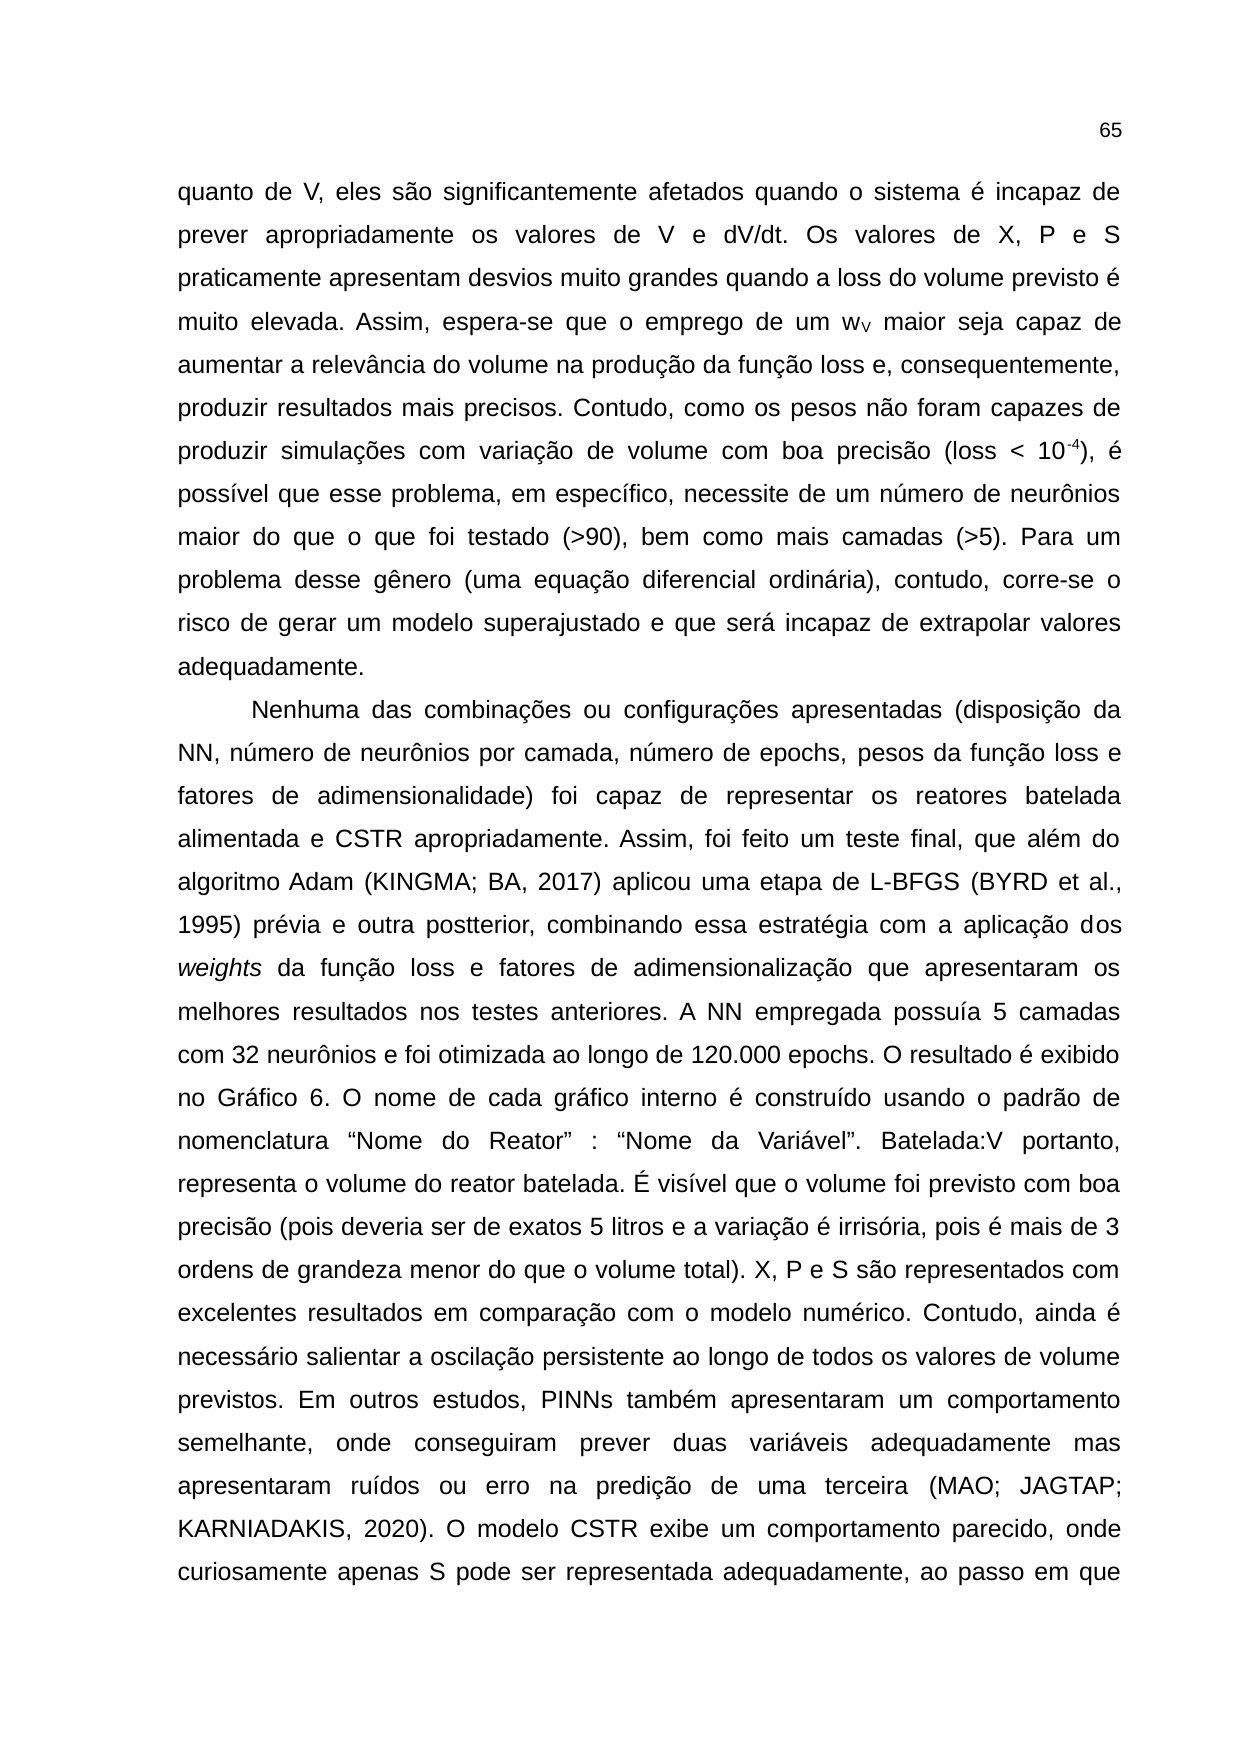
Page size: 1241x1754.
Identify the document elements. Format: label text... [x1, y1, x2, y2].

text Nenhuma das combinações ou configurações apresentadas (disposição da NN, número de neurônios por camada, número de epochs, pesos da função loss e fatores de adimensionalidade) foi capaz de representar os reatores batelada alimentada e CSTR apropriadamente. Assim, foi feito um teste final, que além do algoritmo Adam (KINGMA; BA, 2017) aplicou uma etapa de L-BFGS (BYRD et al., 1995) prévia e outra postterior, combinando essa estratégia com a aplicação dos weights da função loss e fatores de adimensionalização que apresentaram os melhores resultados nos testes anteriores. A NN empregada possuía 5 camadas com 32 neurônios e foi otimizada ao longo de 120.000 epochs. O resultado é exibido no Gráfico 6. O nome de cada gráfico interno é construído usando o padrão de nomenclatura “Nome do Reator” : “Nome da Variável”. Batelada:V portanto, representa o volume do reator batelada. É visível que o volume foi previsto com boa precisão (pois deveria ser de exatos 5 litros e a variação é irrisória, pois é mais de 3 ordens de grandeza menor do que o volume total). X, P e S são representados com excelentes resultados em comparação com o modelo numérico. Contudo, ainda é necessário salientar a oscilação persistente ao longo de todos os valores de volume previstos. Em outros estudos, PINNs também apresentaram um comportamento semelhante, onde conseguiram prever duas variáveis adequadamente mas apresentaram ruídos ou erro na predição de uma terceira (MAO; JAGTAP; KARNIADAKIS, 2020). O modelo CSTR exibe um comportamento parecido, onde curiosamente apenas S pode ser representada adequadamente, ao passo em que [177, 694, 1122, 1586]
text quanto de V, eles são significantemente afetados quando o sistema é incapaz de prever apropriadamente os valores de V e dV/dt. Os valores de X, P e S praticamente apresentam desvios muito grandes quando a loss do volume previsto é muito elevada. Assim, espera-se que o emprego de um wV maior seja capaz de aumentar a relevância do volume na produção da função loss e, consequentemente, produzir resultados mais precisos. Contudo, como os pesos não foram capazes de produzir simulações com variação de volume com boa precisão (loss < 10-4), é possível que esse problema, em específico, necessite de um número de neurônios maior do que o que foi testado (>90), bem como mais camadas (>5). Para um problema desse gênero (uma equação diferencial ordinária), contudo, corre-se o risco de gerar um modelo superajustado e que será incapaz de extrapolar valores adequadamente. [177, 177, 1122, 680]
